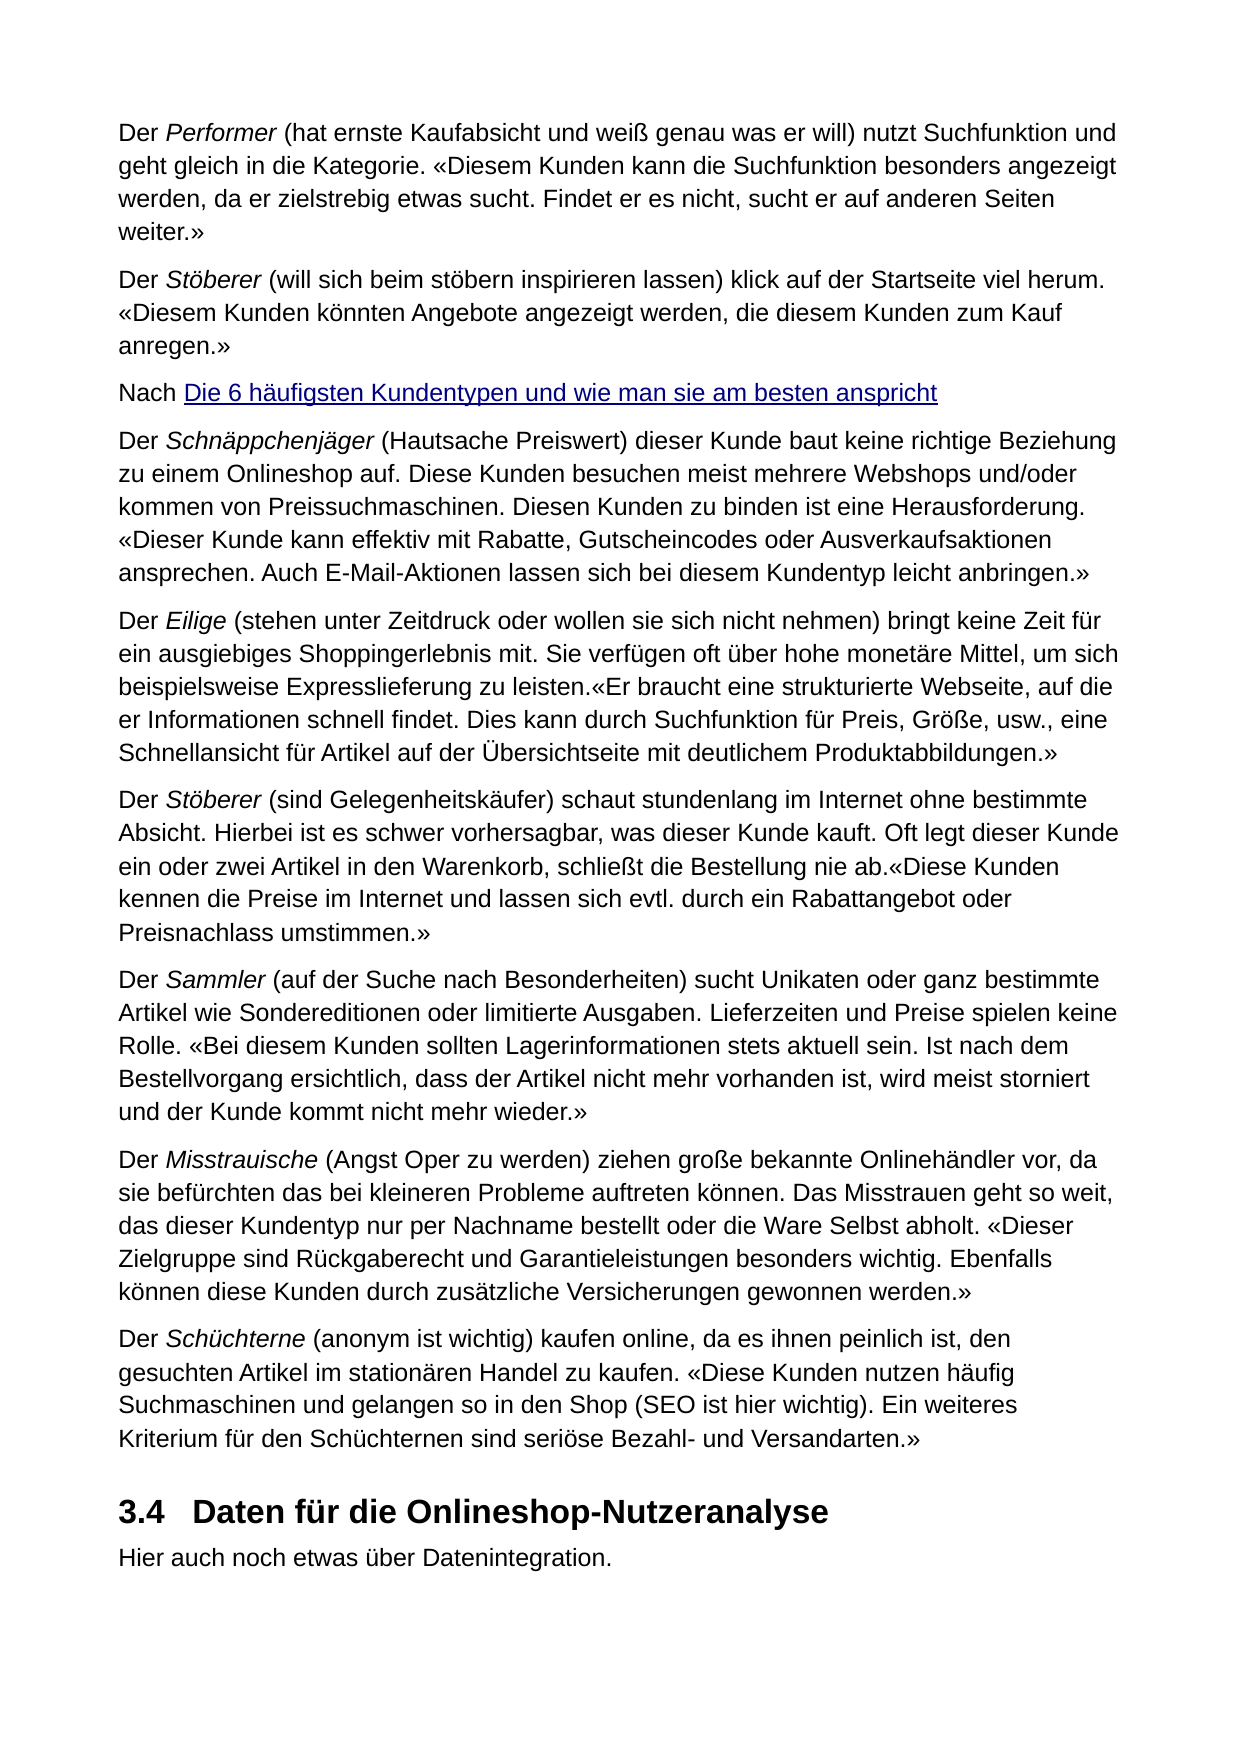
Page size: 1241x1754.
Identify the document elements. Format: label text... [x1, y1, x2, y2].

text Der Stöberer (sind Gelegenheitskäufer) schaut stundenlang im Internet ohne bestimmte Absicht. Hierbei ist es schwer vorhersagbar, was dieser Kunde kauft. Oft legt dieser Kunde ein oder zwei Artikel in den Warenkorb, schließt die Bestellung nie ab.«Diese Kunden kennen die Preise im Internet und lassen sich evtl. durch ein Rabattangebot oder Preisnachlass umstimmen.» [118, 785, 1122, 946]
text Der Performer (hat ernste Kaufabsicht und weiß genau was er will) nutzt Suchfunktion und geht gleich in die Kategorie. «Diesem Kunden kann die Suchfunktion besonders angezeigt werden, da er zielstrebig etwas sucht. Findet er es nicht, sucht er auf anderen Seiten weiter.» [118, 118, 1122, 246]
text Der Sammler (auf der Suche nach Besonderheiten) sucht Unikaten oder ganz bestimmte Artikel wie Sondereditionen oder limitierte Ausgaben. Lieferzeiten und Preise spielen keine Rolle. «Bei diesem Kunden sollten Lagerinformationen stets aktuell sein. Ist nach dem Bestellvorgang ersichtlich, dass der Artikel nicht mehr vorhanden ist, wird meist storniert und der Kunde kommt nicht mehr wieder.» [118, 965, 1122, 1126]
subtitle Daten für die Onlineshop-Nutzeranalyse [118, 1492, 1122, 1531]
text Der Schnäppchenjäger (Hautsache Preiswert) dieser Kunde baut keine richtige Beziehung zu einem Onlineshop auf. Diese Kunden besuchen meist mehrere Webshops und/oder kommen von Preissuchmaschinen. Diesen Kunden zu binden ist eine Herausforderung. «Dieser Kunde kann effektiv mit Rabatte, Gutscheincodes oder Ausverkaufsaktionen ansprechen. Auch E-Mail-Aktionen lassen sich bei diesem Kundentyp leicht anbringen.» [118, 426, 1122, 587]
text Hier auch noch etwas über Datenintegration. [118, 1543, 1122, 1572]
text Der Stöberer (will sich beim stöbern inspirieren lassen) klick auf der Startseite viel herum. «Diesem Kunden könnten Angebote angezeigt werden, die diesem Kunden zum Kauf anregen.» [118, 265, 1122, 359]
text Nach Die 6 häufigsten Kundentypen und wie man sie am besten anspricht [118, 378, 1122, 407]
text Der Misstrauische (Angst Oper zu werden) ziehen große bekannte Onlinehändler vor, da sie befürchten das bei kleineren Probleme auftreten können. Das Misstrauen geht so weit, das dieser Kundentyp nur per Nachname bestellt oder die Ware Selbst abholt. «Dieser Zielgruppe sind Rückgaberecht und Garantieleistungen besonders wichtig. Ebenfalls können diese Kunden durch zusätzliche Versicherungen gewonnen werden.» [118, 1145, 1122, 1306]
text Der Schüchterne (anonym ist wichtig) kaufen online, da es ihnen peinlich ist, den gesuchten Artikel im stationären Handel zu kaufen. «Diese Kunden nutzen häufig Suchmaschinen und gelangen so in den Shop (SEO ist hier wichtig). Ein weiteres Kriterium für den Schüchternen sind seriöse Bezahl- und Versandarten.» [118, 1324, 1122, 1452]
text Der Eilige (stehen unter Zeitdruck oder wollen sie sich nicht nehmen) bringt keine Zeit für ein ausgiebiges Shoppingerlebnis mit. Sie verfügen oft über hohe monetäre Mittel, um sich beispielsweise Expresslieferung zu leisten.«Er braucht eine strukturierte Webseite, auf die er Informationen schnell findet. Dies kann durch Suchfunktion für Preis, Größe, usw., eine Schnellansicht für Artikel auf der Übersichtseite mit deutlichem Produktabbildungen.» [118, 606, 1122, 767]
